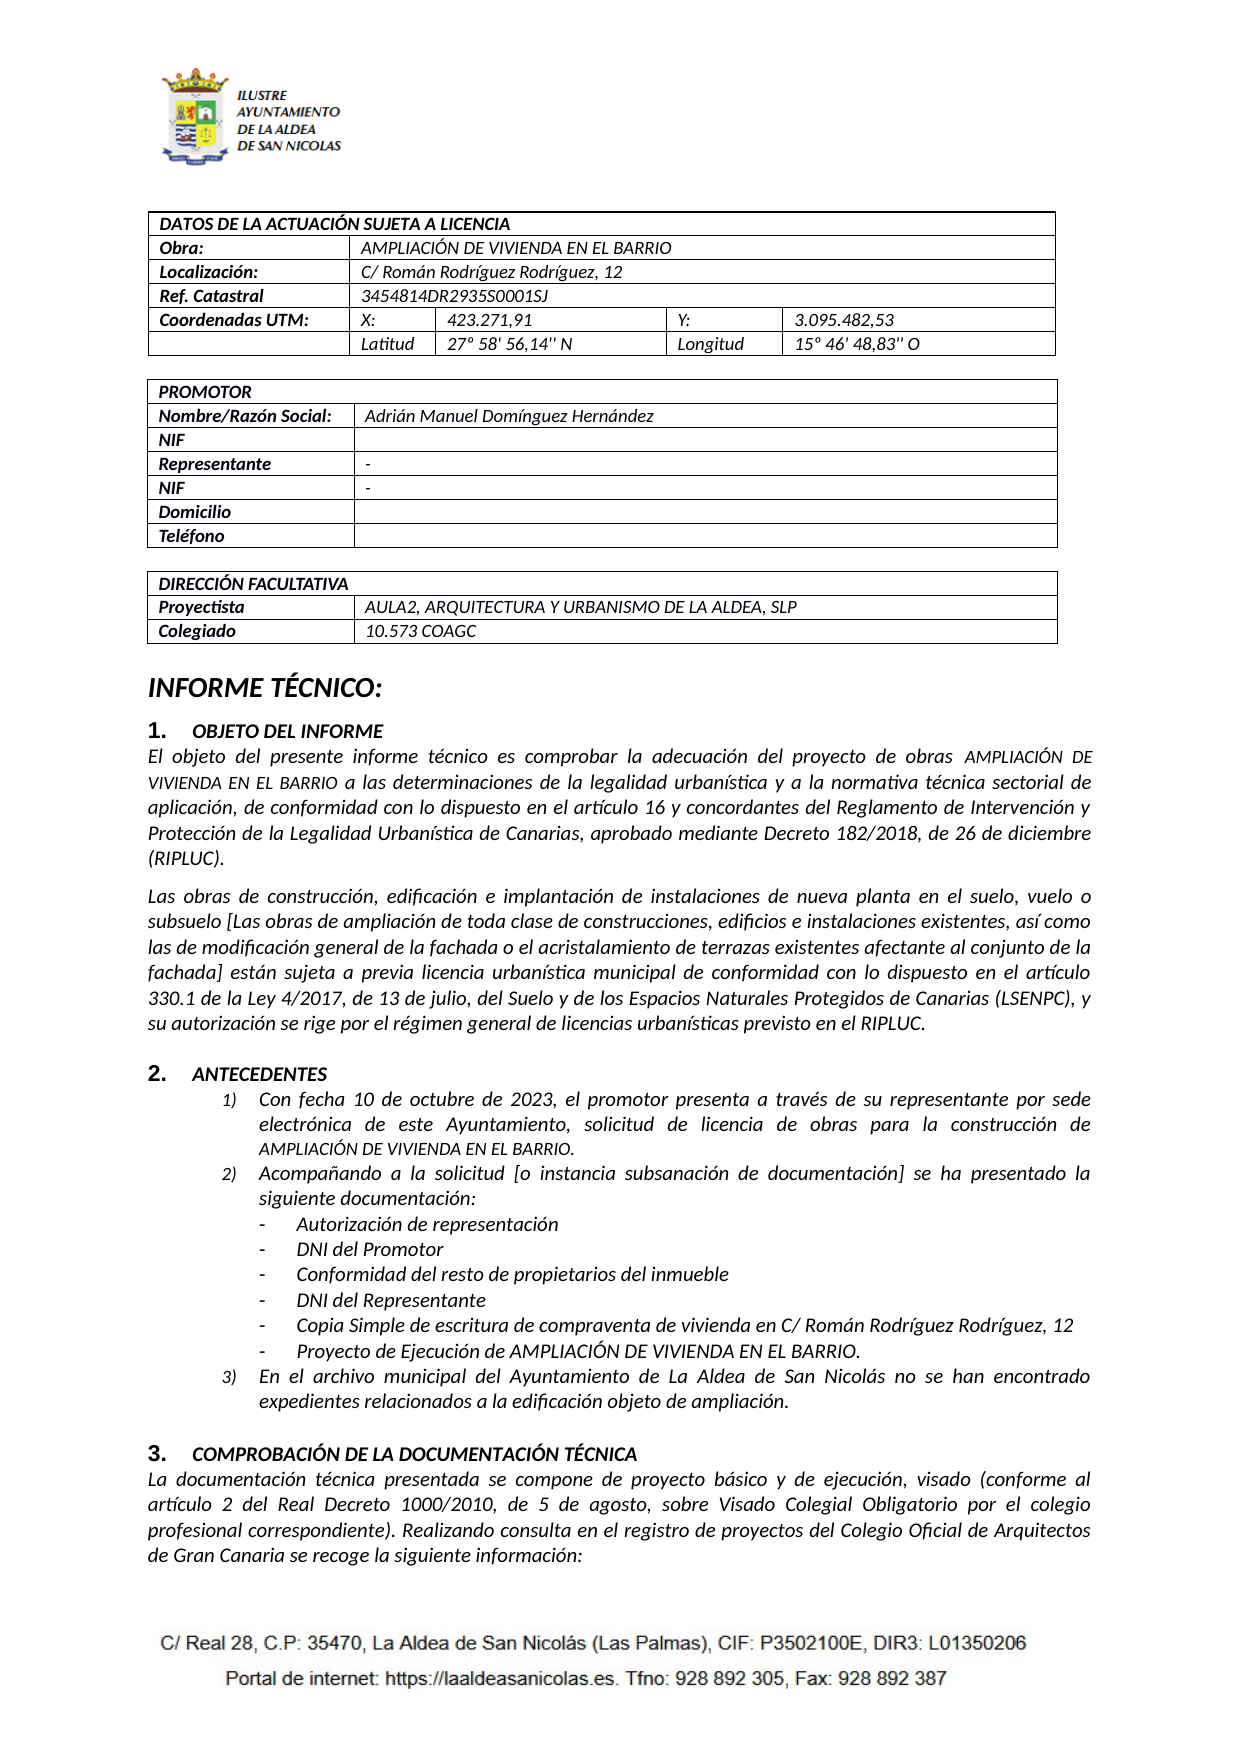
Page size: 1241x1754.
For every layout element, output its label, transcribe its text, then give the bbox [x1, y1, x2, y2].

table_cell Teléfono [148, 524, 354, 547]
table_cell 3454814DR2935S0001SJ [350, 284, 1055, 307]
table_cell Representante [148, 452, 354, 475]
table_cell [355, 428, 1057, 451]
table_cell AMPLIACIÓN DE VIVIENDA EN EL BARRIO [350, 236, 1055, 259]
table_header DIRECCIÓN FACULTATIVA [148, 572, 1057, 595]
table_cell Domicilio [148, 500, 354, 523]
table_cell Adrián Manuel Domínguez Hernández [355, 404, 1057, 427]
table_cell Nombre/Razón Social: [148, 404, 354, 427]
table_cell 423.271,91 [436, 308, 666, 331]
list Copia Simple de escritura de compraventa de vivienda en C/ Román Rodríguez Rodríguez, 12 [259, 1312, 1093, 1338]
list OBJETO DEL INFORME [148, 717, 1093, 743]
picture [148, 60, 357, 173]
table_cell - [355, 452, 1057, 475]
table_cell Y: [667, 308, 782, 331]
picture [149, 1627, 1034, 1694]
table_cell Ref. Catastral [149, 284, 349, 307]
table_cell Localización: [149, 260, 349, 283]
table_cell 10.573 COAGC [355, 620, 1057, 643]
list DNI del Representante [259, 1287, 1093, 1312]
table_cell Longitud [667, 332, 782, 355]
text El objeto del presente informe técnico es comprobar la adecuación del proyecto de obras AMPLIACIÓN DE VIVIENDA EN EL BARRIO a las determinaciones de la legalidad urbanística y a la normativa técnica sectorial de aplicación, de conformidad con lo dispuesto en el artículo 16 y concordantes del Reglamento de Intervención y Protección de la Legalidad Urbanística de Canarias, aprobado mediante Decreto 182/2018, de 26 de diciembre (RIPLUC). [148, 743, 1093, 871]
list Acompañando a la solicitud [o instancia subsanación de documentación] se ha presentado la siguiente documentación: [221, 1160, 1093, 1211]
table_cell X: [350, 308, 435, 331]
table_cell 27º 58' 56,14'' N [436, 332, 666, 355]
list ANTECEDENTES [148, 1059, 1093, 1086]
table_cell Obra: [149, 236, 349, 259]
table_cell Latitud [350, 332, 435, 355]
list Con fecha 10 de octubre de 2023, el promotor presenta a través de su representante por sede electrónica de este Ayuntamiento, solicitud de licencia de obras para la construcción de AMPLIACIÓN DE VIVIENDA EN EL BARRIO. [221, 1086, 1093, 1160]
list En el archivo municipal del Ayuntamiento de La Aldea de San Nicolás no se han encontrado expedientes relacionados a la edificación objeto de ampliación. [221, 1363, 1093, 1414]
table_cell Colegiado [148, 620, 354, 643]
table_cell AULA2, ARQUITECTURA Y URBANISMO DE LA ALDEA, SLP [355, 596, 1057, 619]
table_header DATOS DE LA ACTUACIÓN SUJETA A LICENCIA [149, 213, 1055, 235]
table_cell 15º 46' 48,83'' O [783, 332, 1055, 355]
table_header PROMOTOR [148, 380, 1057, 403]
table_cell 3.095.482,53 [783, 308, 1055, 331]
table_cell [355, 524, 1057, 547]
text La documentación técnica presentada se compone de proyecto básico y de ejecución, visado (conforme al artículo 2 del Real Decreto 1000/2010, de 5 de agosto, sobre Visado Colegial Obligatorio por el colegio profesional correspondiente). Realizando consulta en el registro de proyectos del Colegio Oficial de Arquitectos de Gran Canaria se recoge la siguiente información: [148, 1466, 1093, 1568]
list Autorización de representación [259, 1211, 1093, 1236]
table_cell [149, 332, 349, 355]
table_cell - [355, 476, 1057, 499]
list Conformidad del resto de propietarios del inmueble [259, 1262, 1093, 1287]
table_cell C/ Román Rodríguez Rodríguez, 12 [350, 260, 1055, 283]
table_cell [355, 500, 1057, 523]
text INFORME TÉCNICO: [148, 669, 1093, 704]
table_cell Proyectista [148, 596, 354, 619]
table_cell NIF [148, 428, 354, 451]
list DNI del Promotor [259, 1236, 1093, 1262]
table_cell Coordenadas UTM: [149, 308, 349, 331]
text Las obras de construcción, edificación e implantación de instalaciones de nueva planta en el suelo, vuelo o subsuelo [Las obras de ampliación de toda clase de construcciones, edificios e instalaciones existentes, así como las de modificación general de la fachada o el acristalamiento de terrazas existentes afectante al conjunto de la fachada] están sujeta a previa licencia urbanística municipal de conformidad con lo dispuesto en el artículo 330.1 de la Ley 4/2017, de 13 de julio, del Suelo y de los Espacios Naturales Protegidos de Canarias (LSENPC), y su autorización se rige por el régimen general de licencias urbanísticas previsto en el RIPLUC. [148, 883, 1093, 1036]
table_cell NIF [148, 476, 354, 499]
list COMPROBACIÓN DE LA DOCUMENTACIÓN TÉCNICA [148, 1439, 1093, 1466]
list Proyecto de Ejecución de AMPLIACIÓN DE VIVIENDA EN EL BARRIO. [259, 1338, 1093, 1363]
